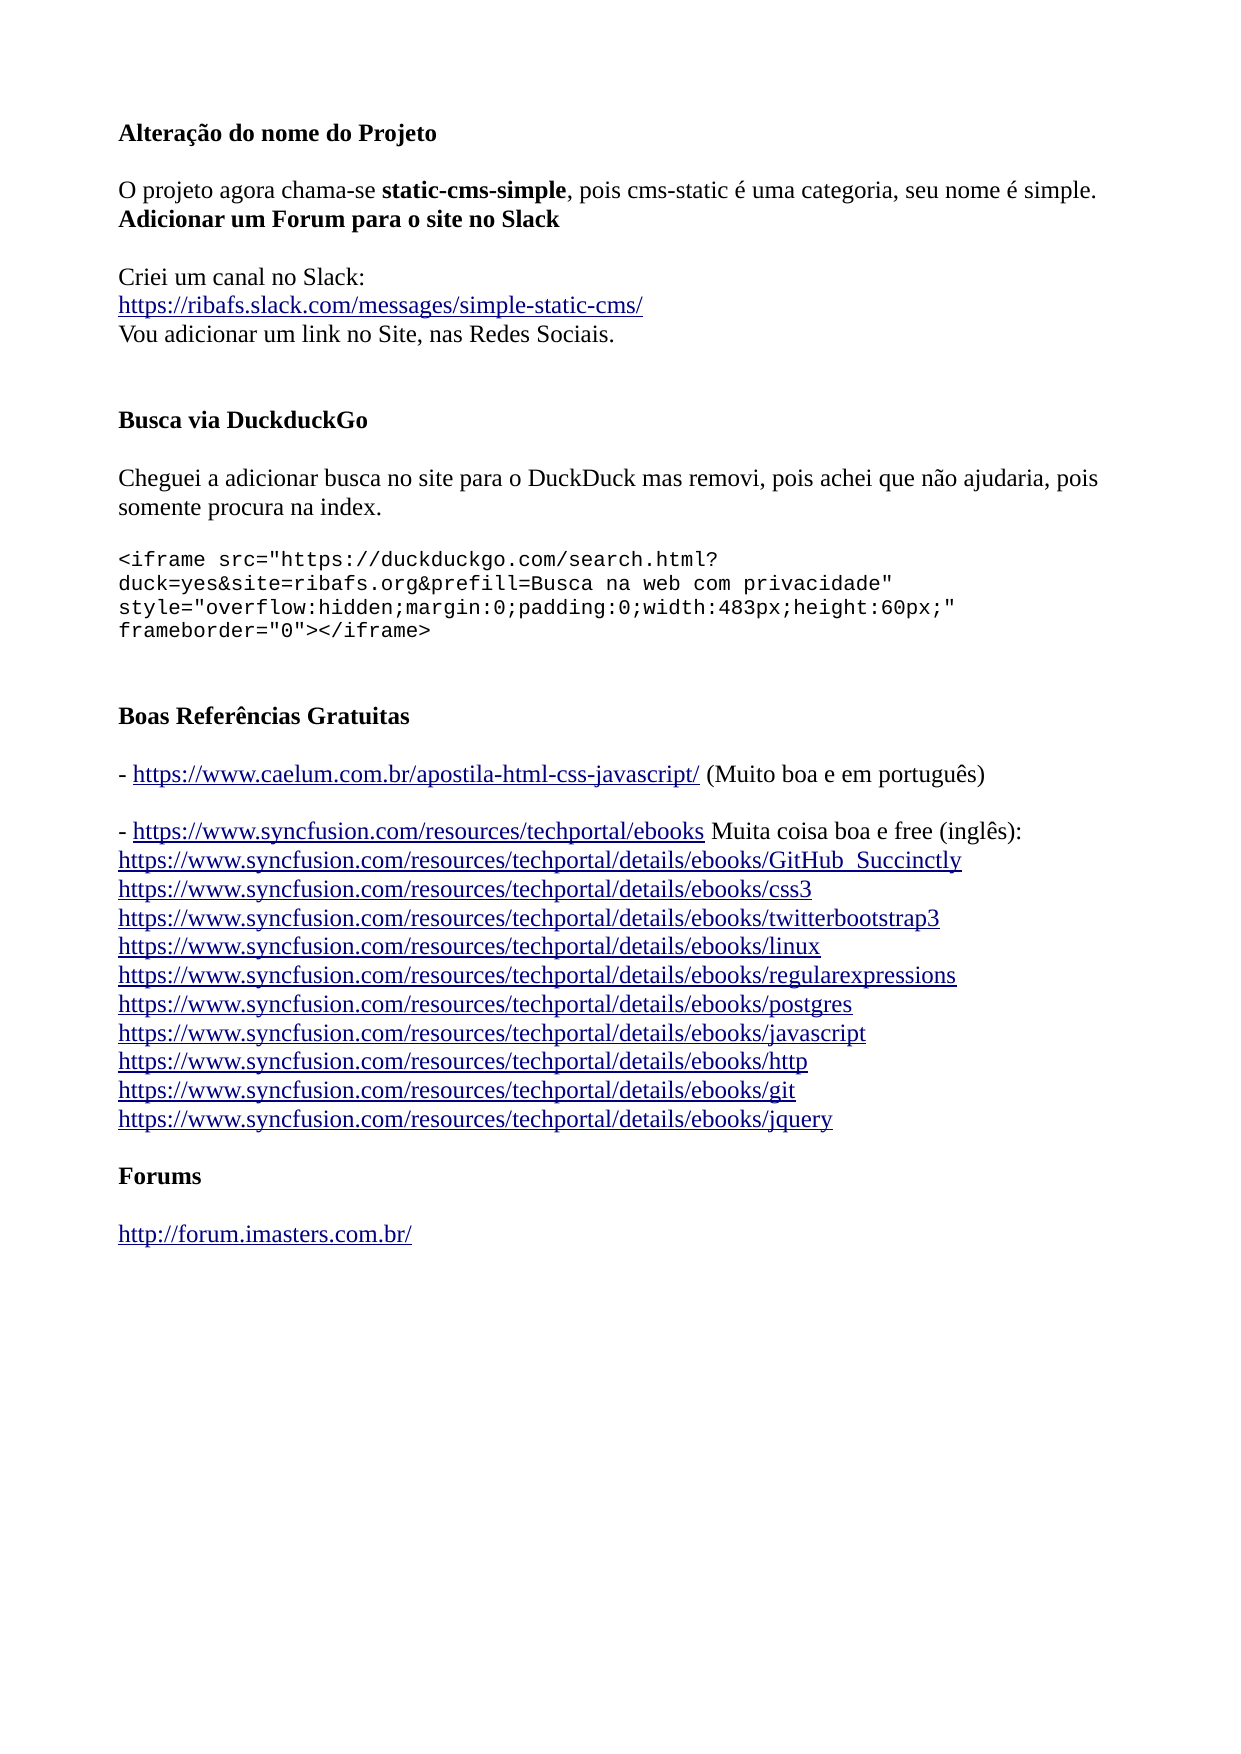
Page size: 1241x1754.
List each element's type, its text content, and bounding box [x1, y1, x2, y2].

text https://ribafs.slack.com/messages/simple-static-cms/ [118, 291, 1122, 319]
text - https://www.syncfusion.com/resources/techportal/ebooks Muita coisa boa e free (inglês): [118, 816, 1122, 845]
text Adicionar um Forum para o site no Slack [118, 204, 1122, 233]
text Alteração do nome do Projeto [118, 118, 1122, 147]
text https://www.syncfusion.com/resources/techportal/details/ebooks/javascript [118, 1018, 1122, 1046]
text https://www.syncfusion.com/resources/techportal/details/ebooks/linux [118, 931, 1122, 960]
text Boas Referências Gratuitas [118, 701, 1122, 730]
text https://www.syncfusion.com/resources/techportal/details/ebooks/git [118, 1075, 1122, 1104]
text Vou adicionar um link no Site, nas Redes Sociais. [118, 319, 1122, 348]
text http://forum.imasters.com.br/ [118, 1219, 1122, 1248]
text https://www.syncfusion.com/resources/techportal/details/ebooks/css3 [118, 874, 1122, 903]
text https://www.syncfusion.com/resources/techportal/details/ebooks/jquery [118, 1104, 1122, 1133]
text https://www.syncfusion.com/resources/techportal/details/ebooks/regularexpressions [118, 960, 1122, 989]
text https://www.syncfusion.com/resources/techportal/details/ebooks/twitterbootstrap3 [118, 903, 1122, 931]
text Criei um canal no Slack: [118, 262, 1122, 291]
text https://www.syncfusion.com/resources/techportal/details/ebooks/http [118, 1046, 1122, 1075]
text O projeto agora chama-se static-cms-simple, pois cms-static é uma categoria, seu nome é simple. [118, 176, 1122, 204]
text <iframe src="https://duckduckgo.com/search.html?duck=yes&site=ribafs.org&prefill=Busca na web com privacidade" style="overflow:hidden;margin:0;padding:0;width:483px;height:60px;" frameborder="0"></iframe> [118, 549, 1122, 644]
text Forums [118, 1161, 1122, 1190]
text https://www.syncfusion.com/resources/techportal/details/ebooks/GitHub_Succinctly [118, 845, 1122, 874]
text https://www.syncfusion.com/resources/techportal/details/ebooks/postgres [118, 989, 1122, 1018]
text - https://www.caelum.com.br/apostila-html-css-javascript/ (Muito boa e em português) [118, 759, 1122, 788]
text Busca via DuckduckGo [118, 406, 1122, 434]
text Cheguei a adicionar busca no site para o DuckDuck mas removi, pois achei que não ajudaria, pois somente procura na index. [118, 463, 1122, 521]
